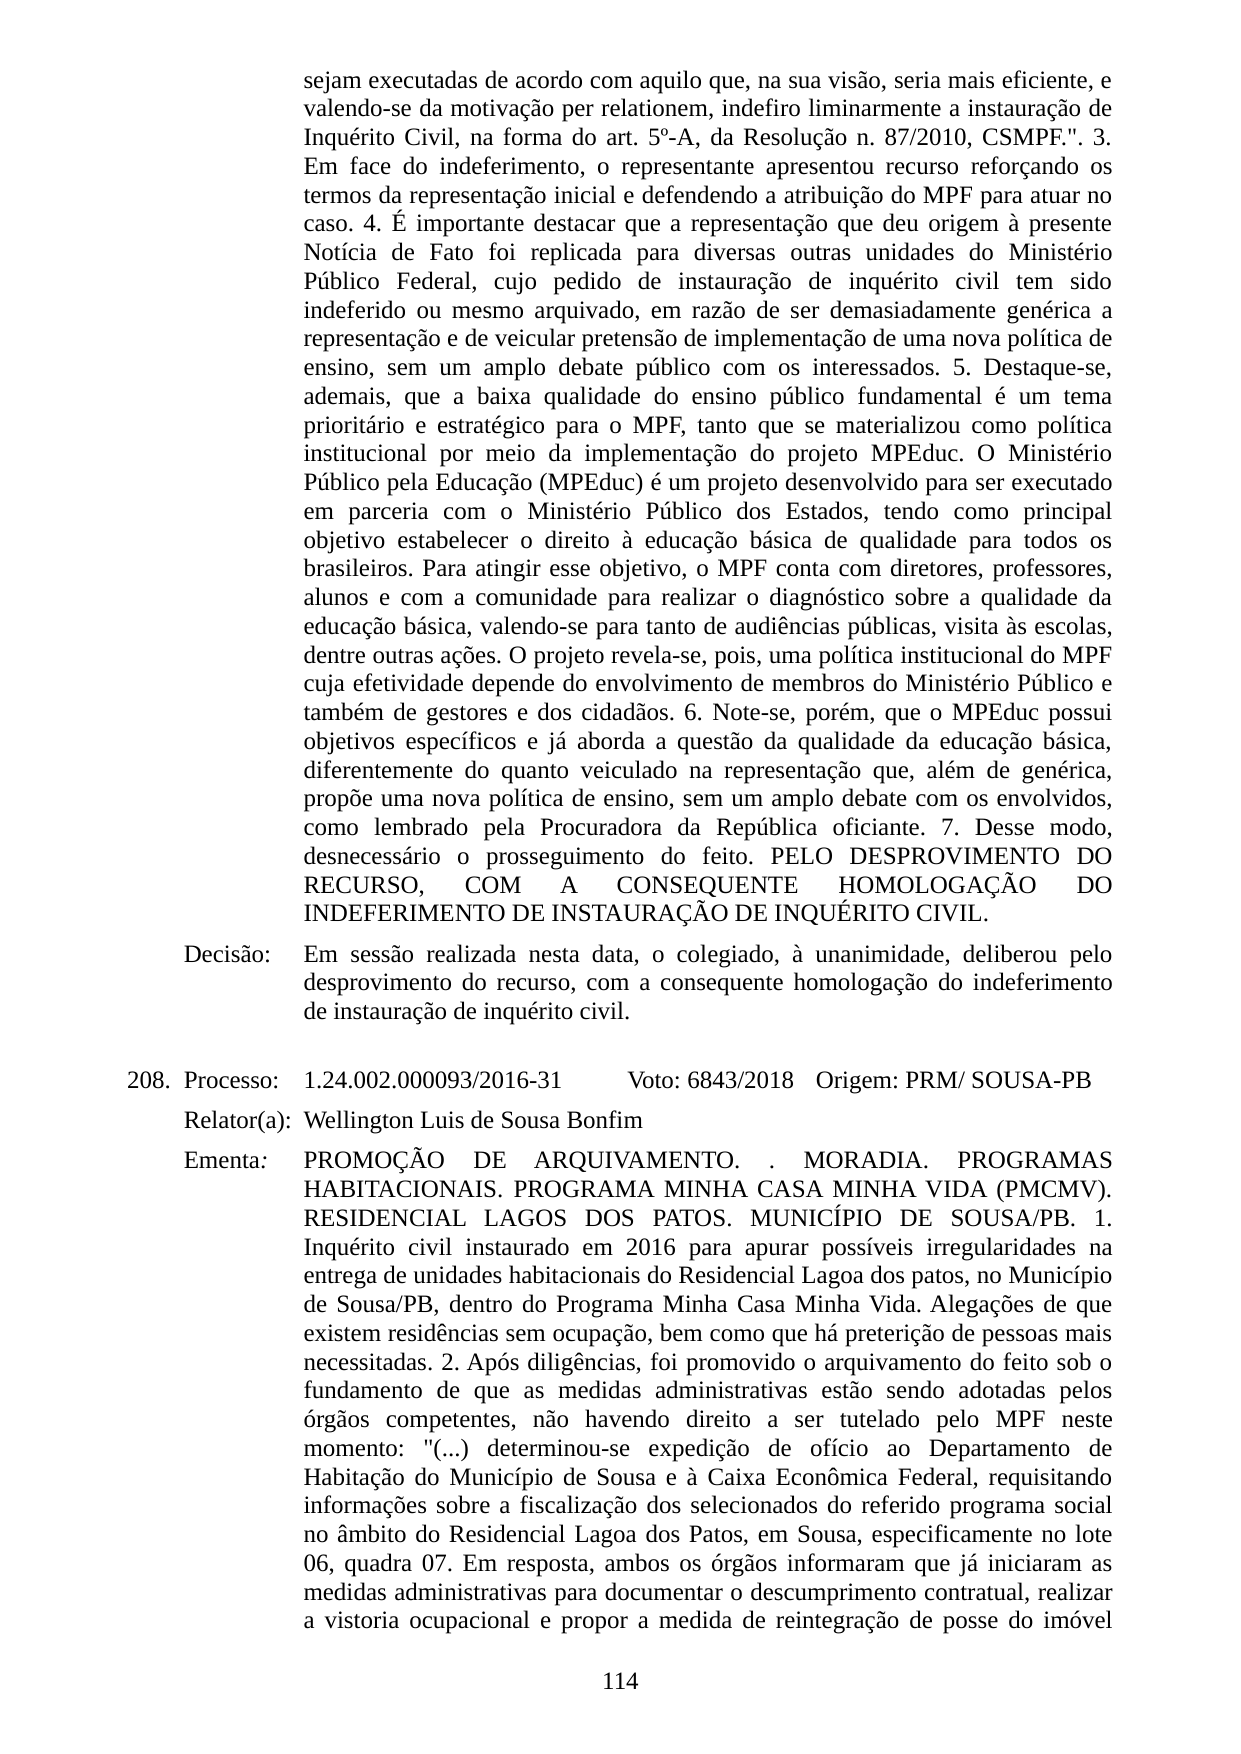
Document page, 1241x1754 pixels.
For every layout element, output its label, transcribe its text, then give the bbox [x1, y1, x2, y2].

table_cell Em sessão realizada nesta data, o colegiado, à unanimidade, deliberou pelo desprovimento do recurso, com a consequente homologação do indeferimento de instauração de inquérito civil. [298, 933, 1119, 1031]
table_cell [121, 59, 178, 933]
table_header Origem: PRM/ SOUSA-PB [810, 1060, 1119, 1100]
table_cell [178, 59, 298, 933]
table_cell PROMOÇÃO DE ARQUIVAMENTO. . MORADIA. PROGRAMAS HABITACIONAIS. PROGRAMA MINHA CASA MINHA VIDA (PMCMV). RESIDENCIAL LAGOS DOS PATOS. MUNICÍPIO DE SOUSA/PB. 1. Inquérito civil instaurado em 2016 para apurar possíveis irregularidades na entrega de unidades habitacionais do Residencial Lagoa dos patos, no Município de Sousa/PB, dentro do Programa Minha Casa Minha Vida. Alegações de que existem residências sem ocupação, bem como que há preterição de pessoas mais necessitadas. 2. Após diligências, foi promovido o arquivamento do feito sob o fundamento de que as medidas administrativas estão sendo adotadas pelos órgãos competentes, não havendo direito a ser tutelado pelo MPF neste momento: "(...) determinou-se expedição de ofício ao Departamento de Habitação do Município de Sousa e à Caixa Econômica Federal, requisitando informações sobre a fiscalização dos selecionados do referido programa social no âmbito do Residencial Lagoa dos Patos, em Sousa, especificamente no lote 06, quadra 07. Em resposta, ambos os órgãos informaram que já iniciaram as medidas administrativas para documentar o descumprimento contratual, realizar a vistoria ocupacional e propor a medida de reintegração de posse do imóvel [298, 1140, 1119, 1640]
table_cell Relator(a): [178, 1100, 298, 1140]
table_header 208. [121, 1060, 178, 1100]
table_cell [121, 1100, 178, 1140]
table_cell Ementa: [178, 1140, 298, 1640]
table_cell Decisão: [178, 933, 298, 1031]
table_cell Wellington Luis de Sousa Bonfim [298, 1100, 1119, 1140]
table_header Voto: 6843/2018 [621, 1060, 810, 1100]
table_header Processo: [178, 1060, 298, 1100]
table_header 1.24.002.000093/2016-31 [298, 1060, 621, 1100]
table_cell sejam executadas de acordo com aquilo que, na sua visão, seria mais eficiente, e valendo-se da motivação per relationem, indefiro liminarmente a instauração de Inquérito Civil, na forma do art. 5º-A, da Resolução n. 87/2010, CSMPF.". 3. Em face do indeferimento, o representante apresentou recurso reforçando os termos da representação inicial e defendendo a atribuição do MPF para atuar no caso. 4. É importante destacar que a representação que deu origem à presente Notícia de Fato foi replicada para diversas outras unidades do Ministério Público Federal, cujo pedido de instauração de inquérito civil tem sido indeferido ou mesmo arquivado, em razão de ser demasiadamente genérica a representação e de veicular pretensão de implementação de uma nova política de ensino, sem um amplo debate público com os interessados. 5. Destaque-se, ademais, que a baixa qualidade do ensino público fundamental é um tema prioritário e estratégico para o MPF, tanto que se materializou como política institucional por meio da implementação do projeto MPEduc. O Ministério Público pela Educação (MPEduc) é um projeto desenvolvido para ser executado em parceria com o Ministério Público dos Estados, tendo como principal objetivo estabelecer o direito à educação básica de qualidade para todos os brasileiros. Para atingir esse objetivo, o MPF conta com diretores, professores, alunos e com a comunidade para realizar o diagnóstico sobre a qualidade da educação básica, valendo-se para tanto de audiências públicas, visita às escolas, dentre outras ações. O projeto revela-se, pois, uma política institucional do MPF cuja efetividade depende do envolvimento de membros do Ministério Público e também de gestores e dos cidadãos. 6. Note-se, porém, que o MPEduc possui objetivos específicos e já aborda a questão da qualidade da educação básica, diferentemente do quanto veiculado na representação que, além de genérica, propõe uma nova política de ensino, sem um amplo debate com os envolvidos, como lembrado pela Procuradora da República oficiante. 7. Desse modo, desnecessário o prosseguimento do feito. PELO DESPROVIMENTO DO RECURSO, COM A CONSEQUENTE HOMOLOGAÇÃO DO INDEFERIMENTO DE INSTAURAÇÃO DE INQUÉRITO CIVIL. [298, 59, 1119, 933]
table_cell [121, 933, 178, 1031]
table_cell [121, 1140, 178, 1640]
